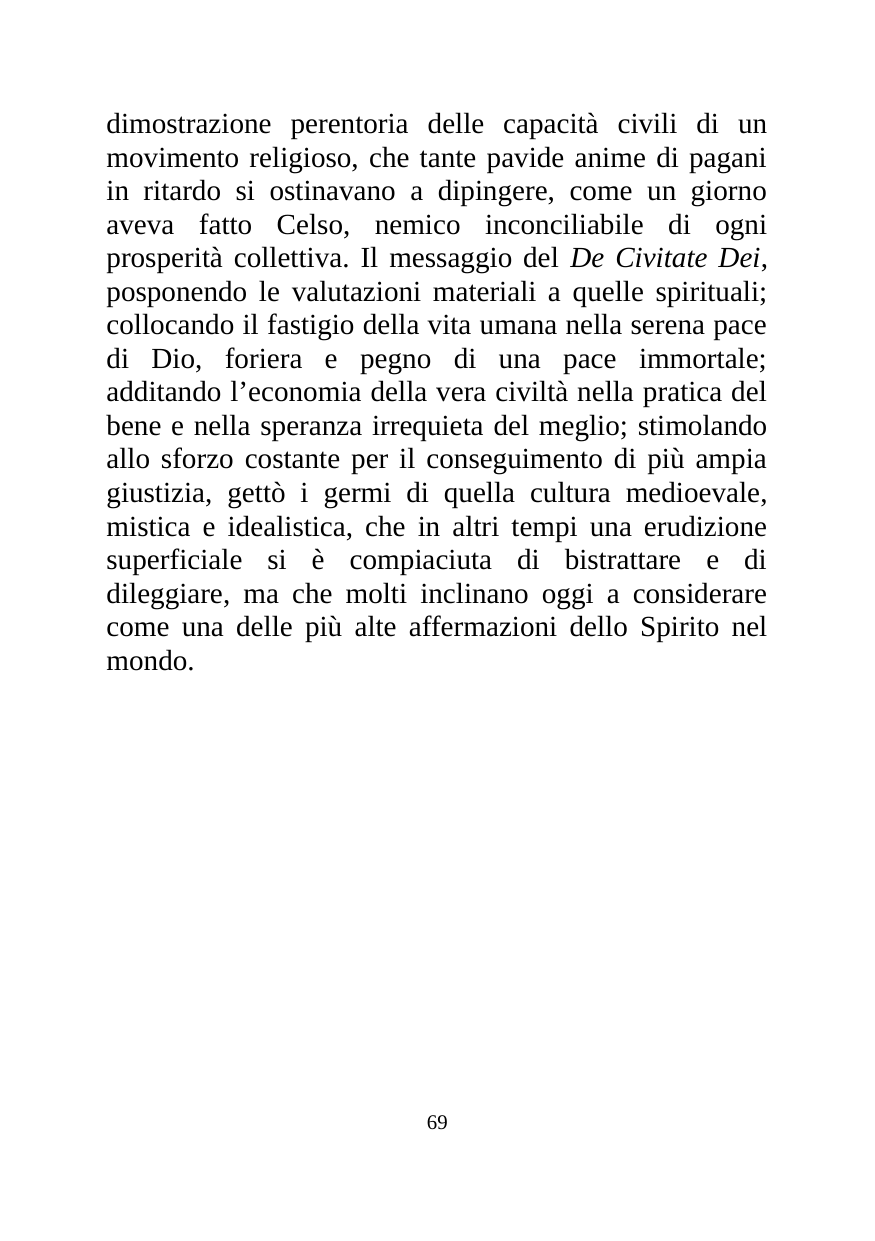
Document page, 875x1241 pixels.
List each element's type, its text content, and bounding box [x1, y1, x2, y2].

text dimostrazione perentoria delle capacità civili di un movimento religioso, che tante pavide anime di pagani in ritardo si ostinavano a dipingere, come un giorno aveva fatto Celso, nemico inconciliabile di ogni prosperità collettiva. Il messaggio del De Civitate Dei, posponendo le valutazioni materiali a quelle spirituali; collocando il fastigio della vita umana nella serena pace di Dio, foriera e pegno di una pace immortale; additando l’economia della vera civiltà nella pratica del bene e nella speranza irrequieta del meglio; stimolando allo sforzo costante per il conseguimento di più ampia giustizia, gettò i germi di quella cultura medioevale, mistica e idealistica, che in altri tempi una erudizione superficiale si è compiaciuta di bistrattare e di dileggiare, ma che molti inclinano oggi a considerare come una delle più alte affermazioni dello Spirito nel mondo. [106, 106, 768, 676]
